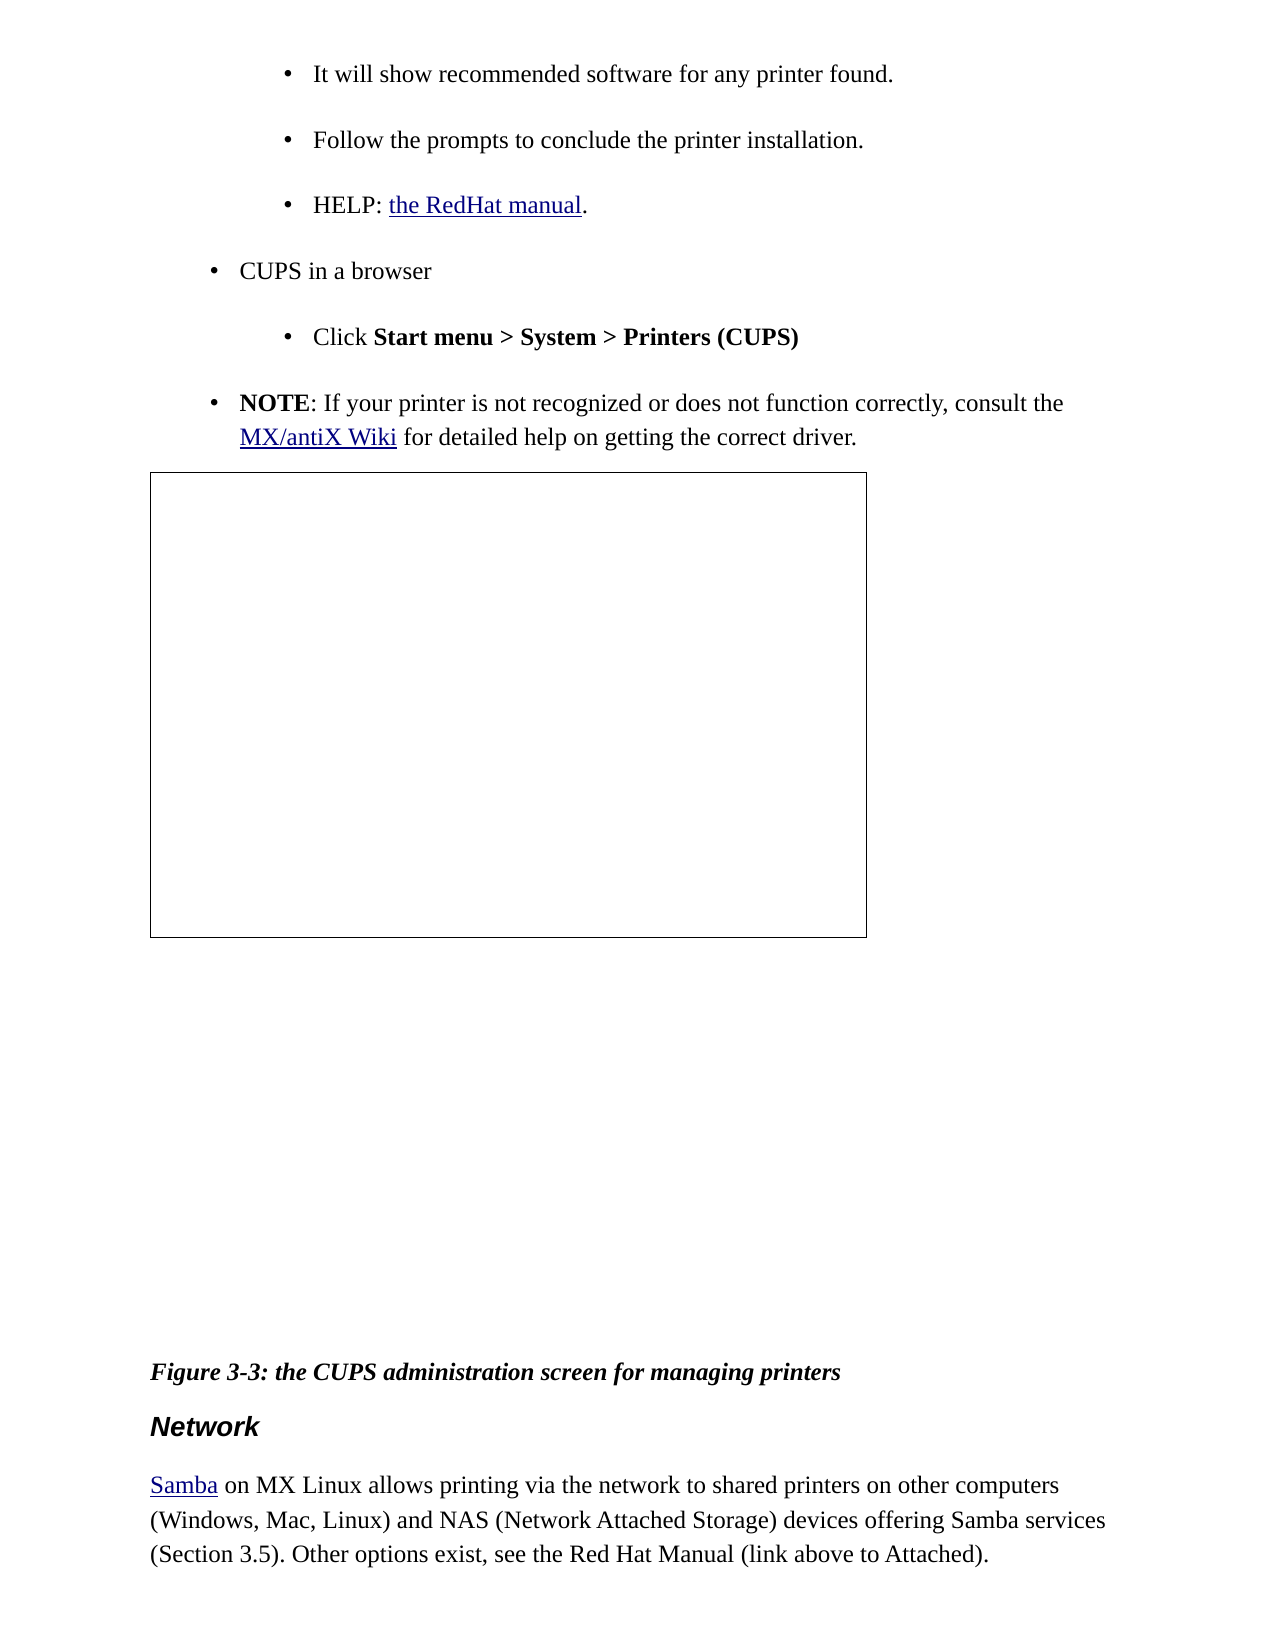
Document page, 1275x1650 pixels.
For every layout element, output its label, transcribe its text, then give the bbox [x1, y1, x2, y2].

list CUPS in a browser [210, 256, 1109, 285]
list NOTE: If your printer is not recognized or does not function correctly, consult the MX/antiX Wiki for detailed help on getting the correct driver. [210, 388, 1109, 451]
list HELP: the RedHat manual. [283, 191, 1109, 219]
subtitle Network [150, 1411, 1125, 1442]
text Figure 3-3: the CUPS administration screen for managing printers [150, 1357, 1125, 1386]
list It will show recommended software for any printer found. [283, 59, 1109, 88]
text Samba on MX Linux allows printing via the network to shared printers on other computers (Windows, Mac, Linux) and NAS (Network Attached Storage) devices offering Samba services (Section 3.5). Other options exist, see the Red Hat Manual (link above to Attached). [150, 1471, 1125, 1568]
list Follow the prompts to conclude the printer installation. [283, 125, 1109, 153]
list Click Start menu > System > Printers (CUPS) [283, 322, 1109, 351]
